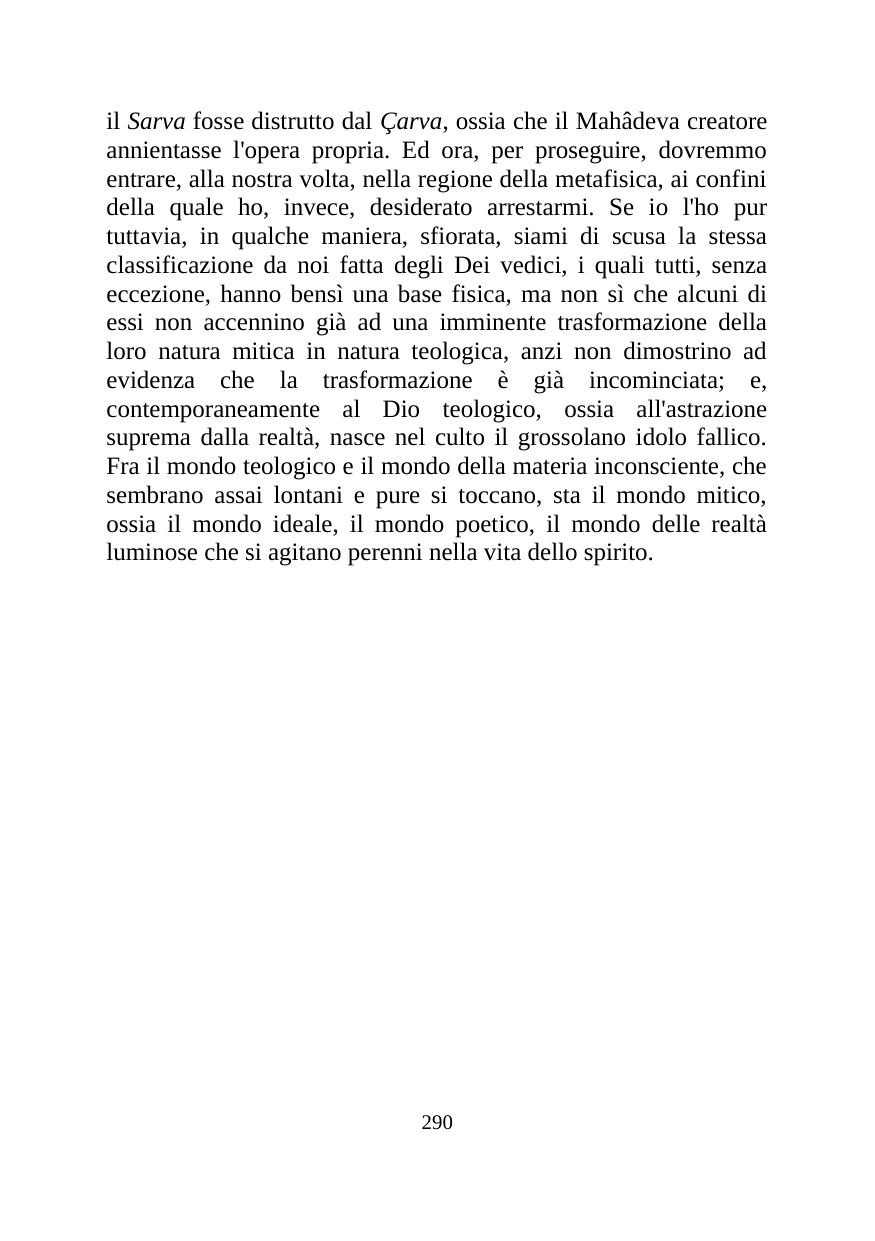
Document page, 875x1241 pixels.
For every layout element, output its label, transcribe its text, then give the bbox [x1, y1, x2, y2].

text il Sarva fosse distrutto dal Çarva, ossia che il Mahâdeva creatore annientasse l'opera propria. Ed ora, per proseguire, dovremmo entrare, alla nostra volta, nella regione della metafisica, ai confini della quale ho, invece, desiderato arrestarmi. Se io l'ho pur tuttavia, in qualche maniera, sfiorata, siami di scusa la stessa classificazione da noi fatta degli Dei vedici, i quali tutti, senza eccezione, hanno bensì una base fisica, ma non sì che alcuni di essi non accennino già ad una imminente trasformazione della loro natura mitica in natura teologica, anzi non dimostrino ad evidenza che la trasformazione è già incominciata; e, contemporaneamente al Dio teologico, ossia all'astrazione suprema dalla realtà, nasce nel culto il grossolano idolo fallico. Fra il mondo teologico e il mondo della materia inconsciente, che sembrano assai lontani e pure si toccano, sta il mondo mitico, ossia il mondo ideale, il mondo poetico, il mondo delle realtà luminose che si agitano perenni nella vita dello spirito. [106, 106, 768, 566]
